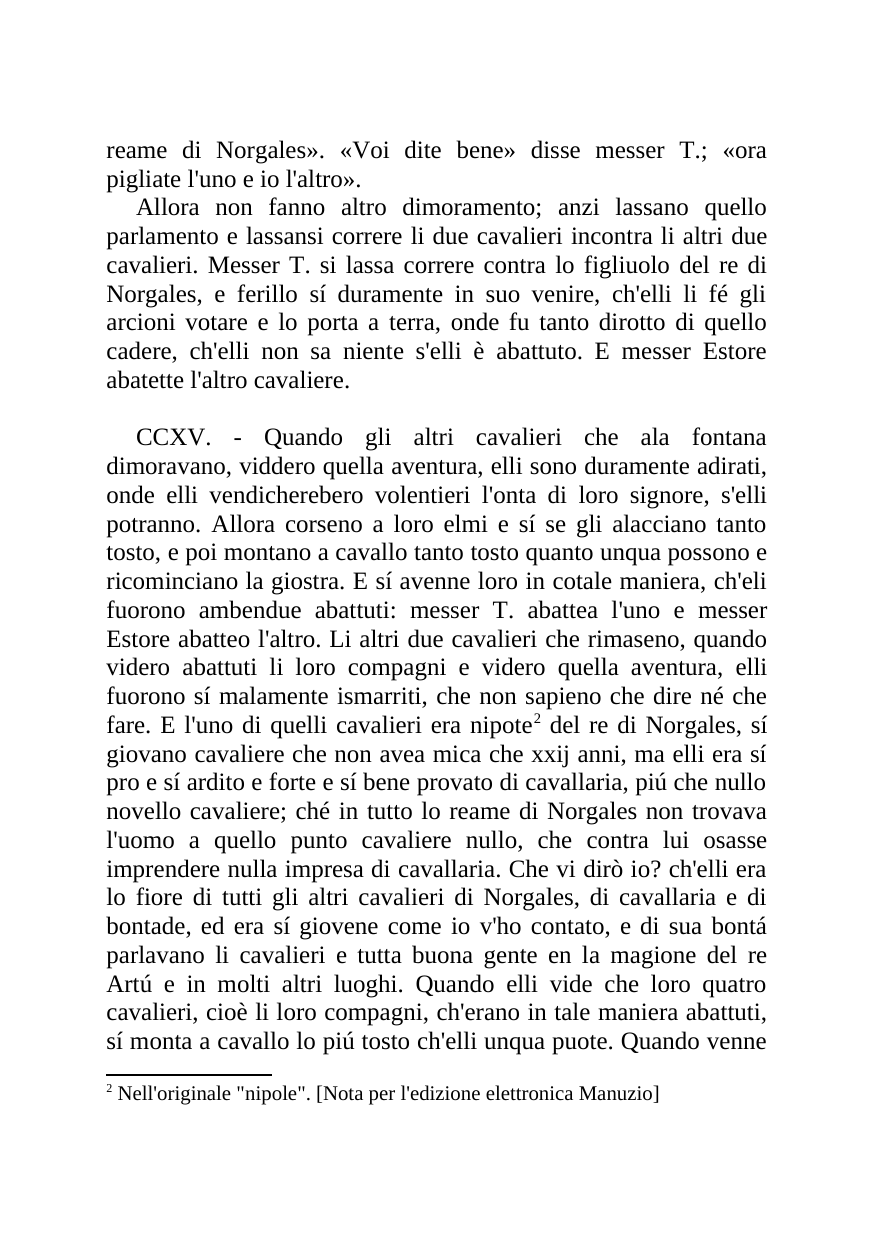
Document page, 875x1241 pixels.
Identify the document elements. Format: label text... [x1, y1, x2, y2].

text CCXV. - Quando gli altri cavalieri che ala fontana dimoravano, viddero quella aventura, elli sono duramente adirati, onde elli vendicherebero volentieri l'onta di loro signore, s'elli potranno. Allora corseno a loro elmi e sí se gli alacciano tanto tosto, e poi montano a cavallo tanto tosto quanto unqua possono e ricominciano la giostra. E sí avenne loro in cotale maniera, ch'eli fuorono ambendue abattuti: messer T. abattea l'uno e messer Estore abatteo l'altro. Li altri due cavalieri che rimaseno, quando videro abattuti li loro compagni e videro quella aventura, elli fuorono sí malamente ismarriti, che non sapieno che dire né che fare. E l'uno di quelli cavalieri era nipote del re di Norgales, sí giovano cavaliere che non avea mica che xxij anni, ma elli era sí pro e sí ardito e forte e sí bene provato di cavallaria, piú che nullo novello cavaliere; ché in tutto lo reame di Norgales non trovava l'uomo a quello punto cavaliere nullo, che contra lui osasse imprendere nulla impresa di cavallaria. Che vi dirò io? ch'elli era lo fiore di tutti gli altri cavalieri di Norgales, di cavallaria e di bontade, ed era sí giovene come io v'ho contato, e di sua bontá parlavano li cavalieri e tutta buona gente en la magione del re Artú e in molti altri luoghi. Quando elli vide che loro quatro cavalieri, cioè li loro compagni, ch'erano in tale maniera abattuti, sí monta a cavallo lo piú tosto ch'elli unqua puote. Quando venne [106, 422, 768, 1055]
text reame di Norgales». «Voi dite bene» disse messer T.; «ora pigliate l'uno e io l'altro». [106, 135, 768, 192]
text Allora non fanno altro dimoramento; anzi lassano quello parlamento e lassansi correre li due cavalieri incontra li altri due cavalieri. Messer T. si lassa correre contra lo figliuolo del re di Norgales, e ferillo sí duramente in suo venire, ch'elli li fé gli arcioni votare e lo porta a terra, onde fu tanto dirotto di quello cadere, ch'elli non sa niente s'elli è abattuto. E messer Estore abatette l'altro cavaliere. [106, 192, 768, 394]
text Nell'originale "nipole". [Nota per l'edizione elettronica Manuzio] [106, 1081, 768, 1105]
